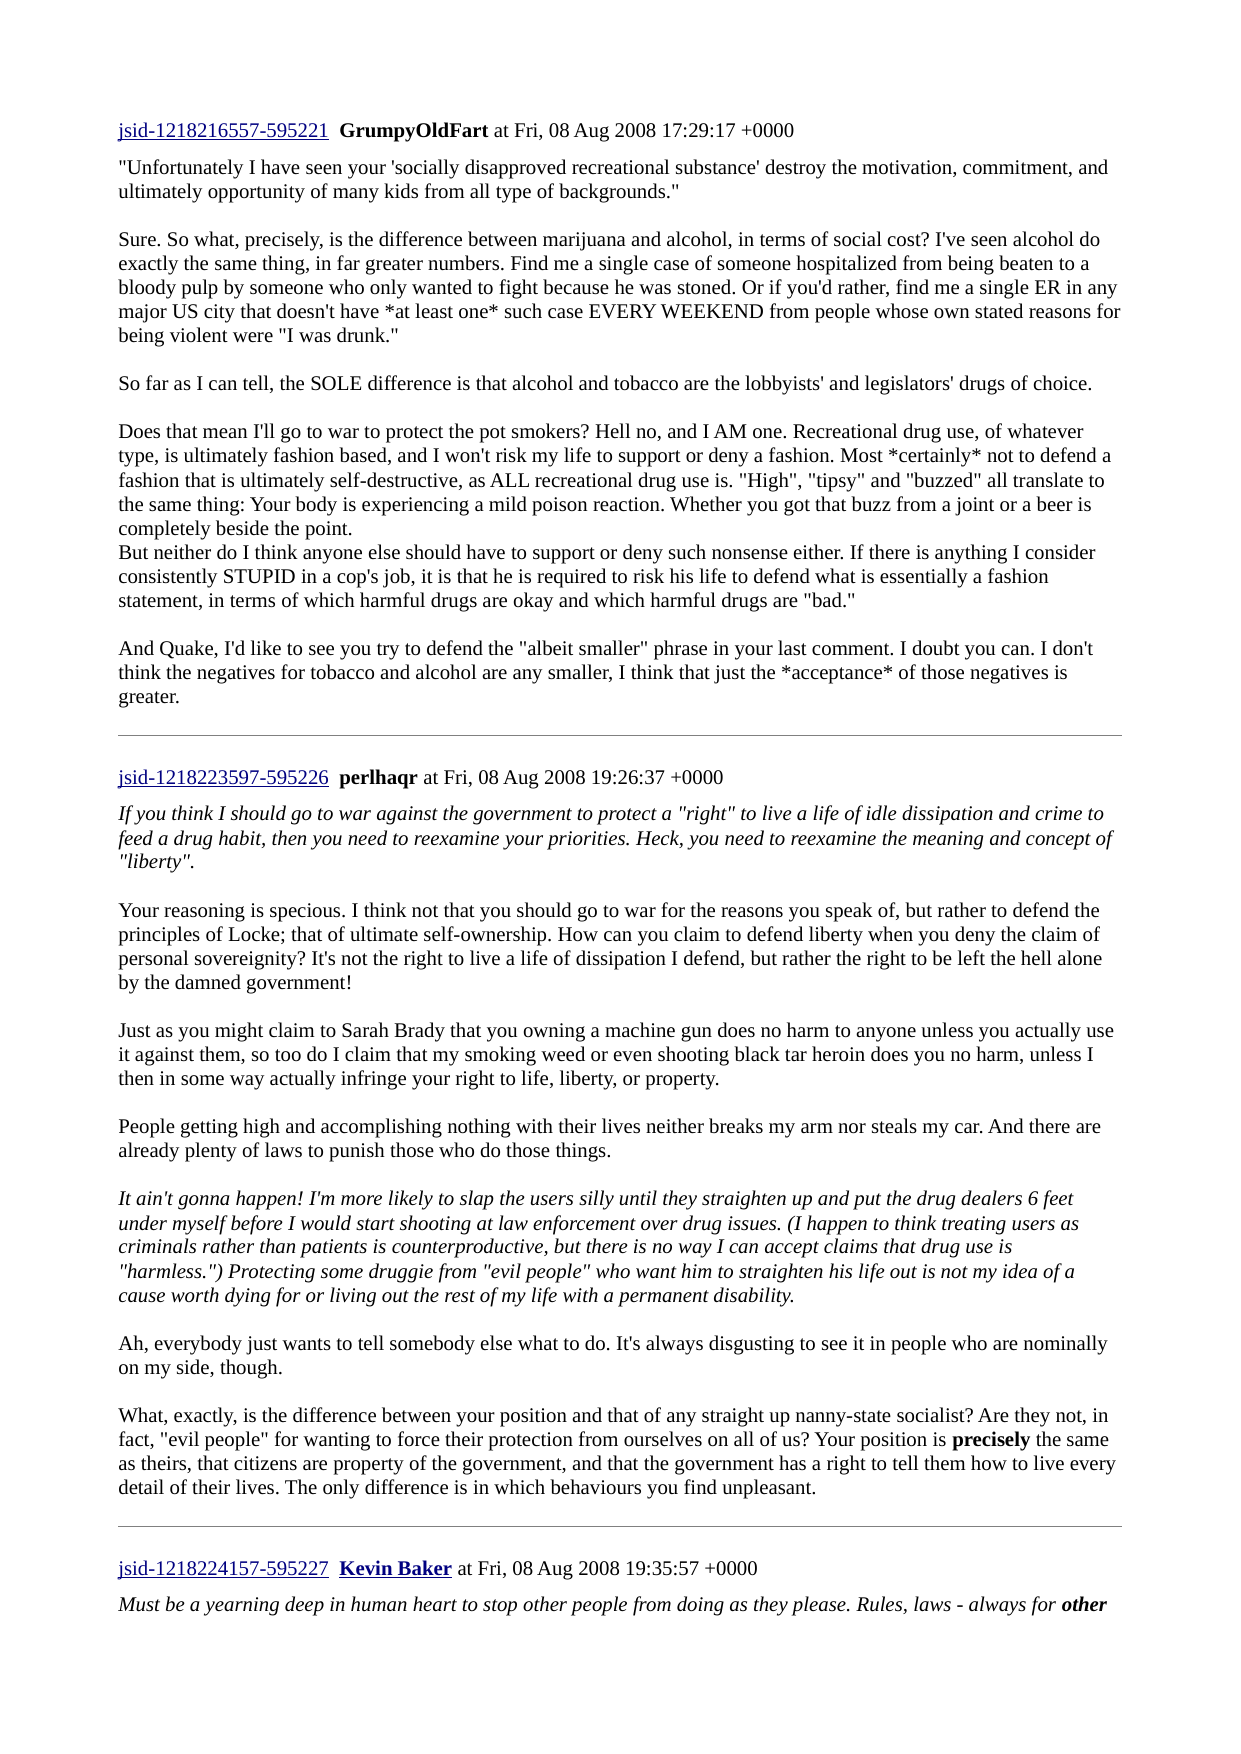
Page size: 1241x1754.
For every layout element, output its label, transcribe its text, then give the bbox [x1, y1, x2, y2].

text jsid-1218216557-595221 GrumpyOldFart at Fri, 08 Aug 2008 17:29:17 +0000 [118, 118, 1122, 142]
text "Unfortunately I have seen your 'socially disapproved recreational substance' destroy the motivation, commitment, and ultimately opportunity of many kids from all type of backgrounds." Sure. So what, precisely, is the difference between marijuana and alcohol, in terms of social cost? I've seen alcohol do exactly the same thing, in far greater numbers. Find me a single case of someone hospitalized from being beaten to a bloody pulp by someone who only wanted to fight because he was stoned. Or if you'd rather, find me a single ER in any major US city that doesn't have *at least one* such case EVERY WEEKEND from people whose own stated reasons for being violent were "I was drunk." So far as I can tell, the SOLE difference is that alcohol and tobacco are the lobbyists' and legislators' drugs of choice. Does that mean I'll go to war to protect the pot smokers? Hell no, and I AM one. Recreational drug use, of whatever type, is ultimately fashion based, and I won't risk my life to support or deny a fashion. Most *certainly* not to defend a fashion that is ultimately self-destructive, as ALL recreational drug use is. "High", "tipsy" and "buzzed" all translate to the same thing: Your body is experiencing a mild poison reaction. Whether you got that buzz from a joint or a beer is completely beside the point. But neither do I think anyone else should have to support or deny such nonsense either. If there is anything I consider consistently STUPID in a cop's job, it is that he is required to risk his life to defend what is essentially a fashion statement, in terms of which harmful drugs are okay and which harmful drugs are "bad." And Quake, I'd like to see you try to defend the "albeit smaller" phrase in your last comment. I doubt you can. I don't think the negatives for tobacco and alcohol are any smaller, I think that just the *acceptance* of those negatives is greater. [118, 155, 1122, 708]
text If you think I should go to war against the government to protect a "right" to live a life of idle dissipation and crime to feed a drug habit, then you need to reexamine your priorities. Heck, you need to reexamine the meaning and concept of "liberty". Your reasoning is specious. I think not that you should go to war for the reasons you speak of, but rather to defend the principles of Locke; that of ultimate self-ownership. How can you claim to defend liberty when you deny the claim of personal sovereignity? It's not the right to live a life of dissipation I defend, but rather the right to be left the hell alone by the damned government! Just as you might claim to Sarah Brady that you owning a machine gun does no harm to anyone unless you actually use it against them, so too do I claim that my smoking weed or even shooting black tar heroin does you no harm, unless I then in some way actually infringe your right to life, liberty, or property. People getting high and accomplishing nothing with their lives neither breaks my arm nor steals my car. And there are already plenty of laws to punish those who do those things. It ain't gonna happen! I'm more likely to slap the users silly until they straighten up and put the drug dealers 6 feet under myself before I would start shooting at law enforcement over drug issues. (I happen to think treating users as criminals rather than patients is counterproductive, but there is no way I can accept claims that drug use is "harmless.") Protecting some druggie from "evil people" who want him to straighten his life out is not my idea of a cause worth dying for or living out the rest of my life with a permanent disability. Ah, everybody just wants to tell somebody else what to do. It's always disgusting to see it in people who are nominally on my side, though. What, exactly, is the difference between your position and that of any straight up nanny-state socialist? Are they not, in fact, "evil people" for wanting to force their protection from ourselves on all of us? Your position is precisely the same as theirs, that citizens are property of the government, and that the government has a right to tell them how to live every detail of their lives. The only difference is in which behaviours you find unpleasant. [118, 801, 1122, 1499]
text jsid-1218223597-595226 perlhaqr at Fri, 08 Aug 2008 19:26:37 +0000 [118, 765, 1122, 789]
text Must be a yearning deep in human heart to stop other people from doing as they please. Rules, laws - always for other [118, 1592, 1122, 1616]
text jsid-1218224157-595227 Kevin Baker at Fri, 08 Aug 2008 19:35:57 +0000 [118, 1556, 1122, 1580]
